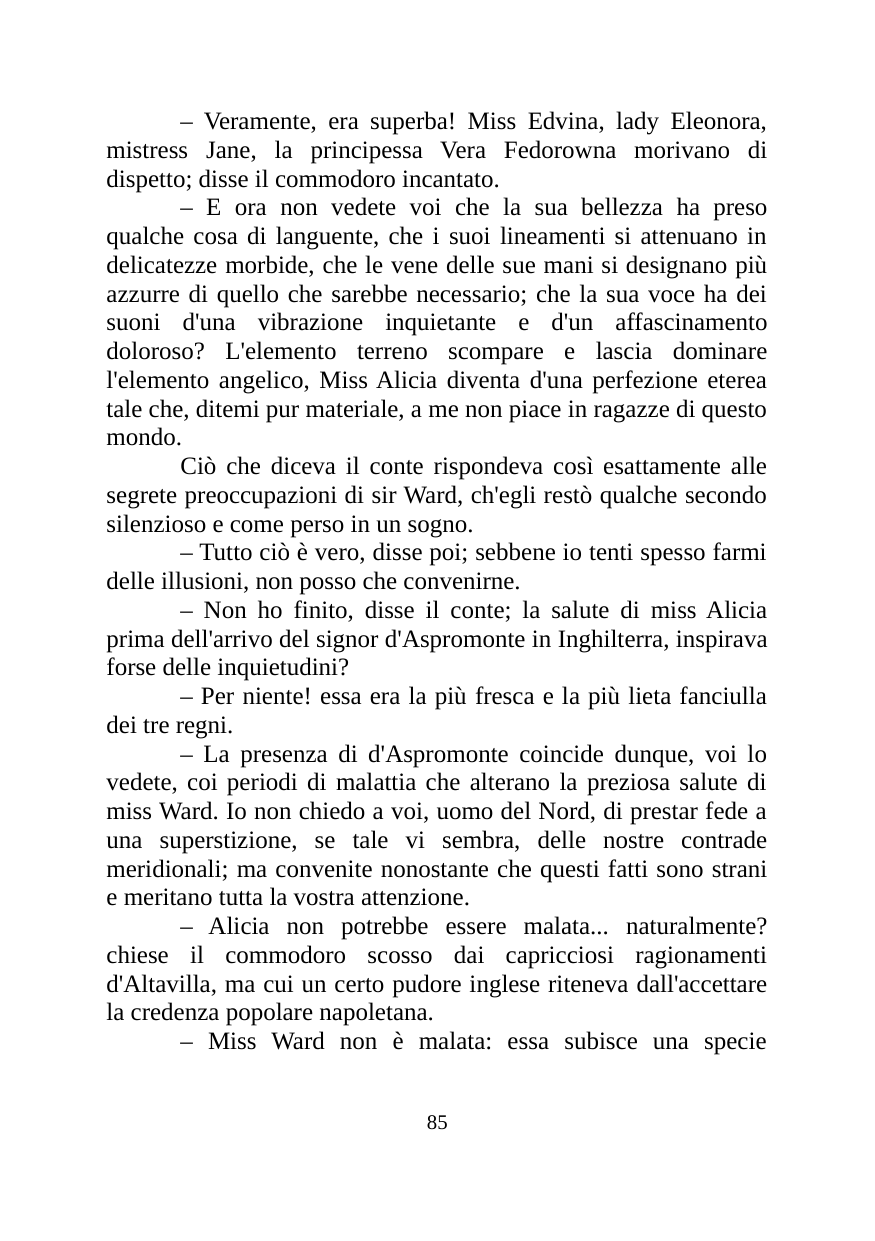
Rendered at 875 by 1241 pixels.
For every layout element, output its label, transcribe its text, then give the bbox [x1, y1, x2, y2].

text – Alicia non potrebbe essere malata... naturalmente? chiese il commodoro scosso dai capricciosi ragionamenti d'Altavilla, ma cui un certo pudore inglese riteneva dall'accettare la credenza popolare napoletana. [106, 911, 768, 1026]
text – Miss Ward non è malata: essa subisce una specie [106, 1026, 768, 1055]
text – E ora non vedete voi che la sua bellezza ha preso qualche cosa di languente, che i suoi lineamenti si attenuano in delicatezze morbide, che le vene delle sue mani si designano più azzurre di quello che sarebbe necessario; che la sua voce ha dei suoni d'una vibrazione inquietante e d'un affascinamento doloroso? L'elemento terreno scompare e lascia dominare l'elemento angelico, Miss Alicia diventa d'una perfezione eterea tale che, ditemi pur materiale, a me non piace in ragazze di questo mondo. [106, 192, 768, 451]
text – Per niente! essa era la più fresca e la più lieta fanciulla dei tre regni. [106, 681, 768, 739]
text – Non ho finito, disse il conte; la salute di miss Alicia prima dell'arrivo del signor d'Aspromonte in Inghilterra, inspirava forse delle inquietudini? [106, 595, 768, 681]
text – Veramente, era superba! Miss Edvina, lady Eleonora, mistress Jane, la principessa Vera Fedorowna morivano di dispetto; disse il commodoro incantato. [106, 106, 768, 192]
text – La presenza di d'Aspromonte coincide dunque, voi lo vedete, coi periodi di malattia che alterano la preziosa salute di miss Ward. Io non chiedo a voi, uomo del Nord, di prestar fede a una superstizione, se tale vi sembra, delle nostre contrade meridionali; ma convenite nonostante che questi fatti sono strani e meritano tutta la vostra attenzione. [106, 739, 768, 911]
text Ciò che diceva il conte rispondeva così esattamente alle segrete preoccupazioni di sir Ward, ch'egli restò qualche secondo silenzioso e come perso in un sogno. [106, 451, 768, 537]
text – Tutto ciò è vero, disse poi; sebbene io tenti spesso farmi delle illusioni, non posso che convenirne. [106, 537, 768, 595]
